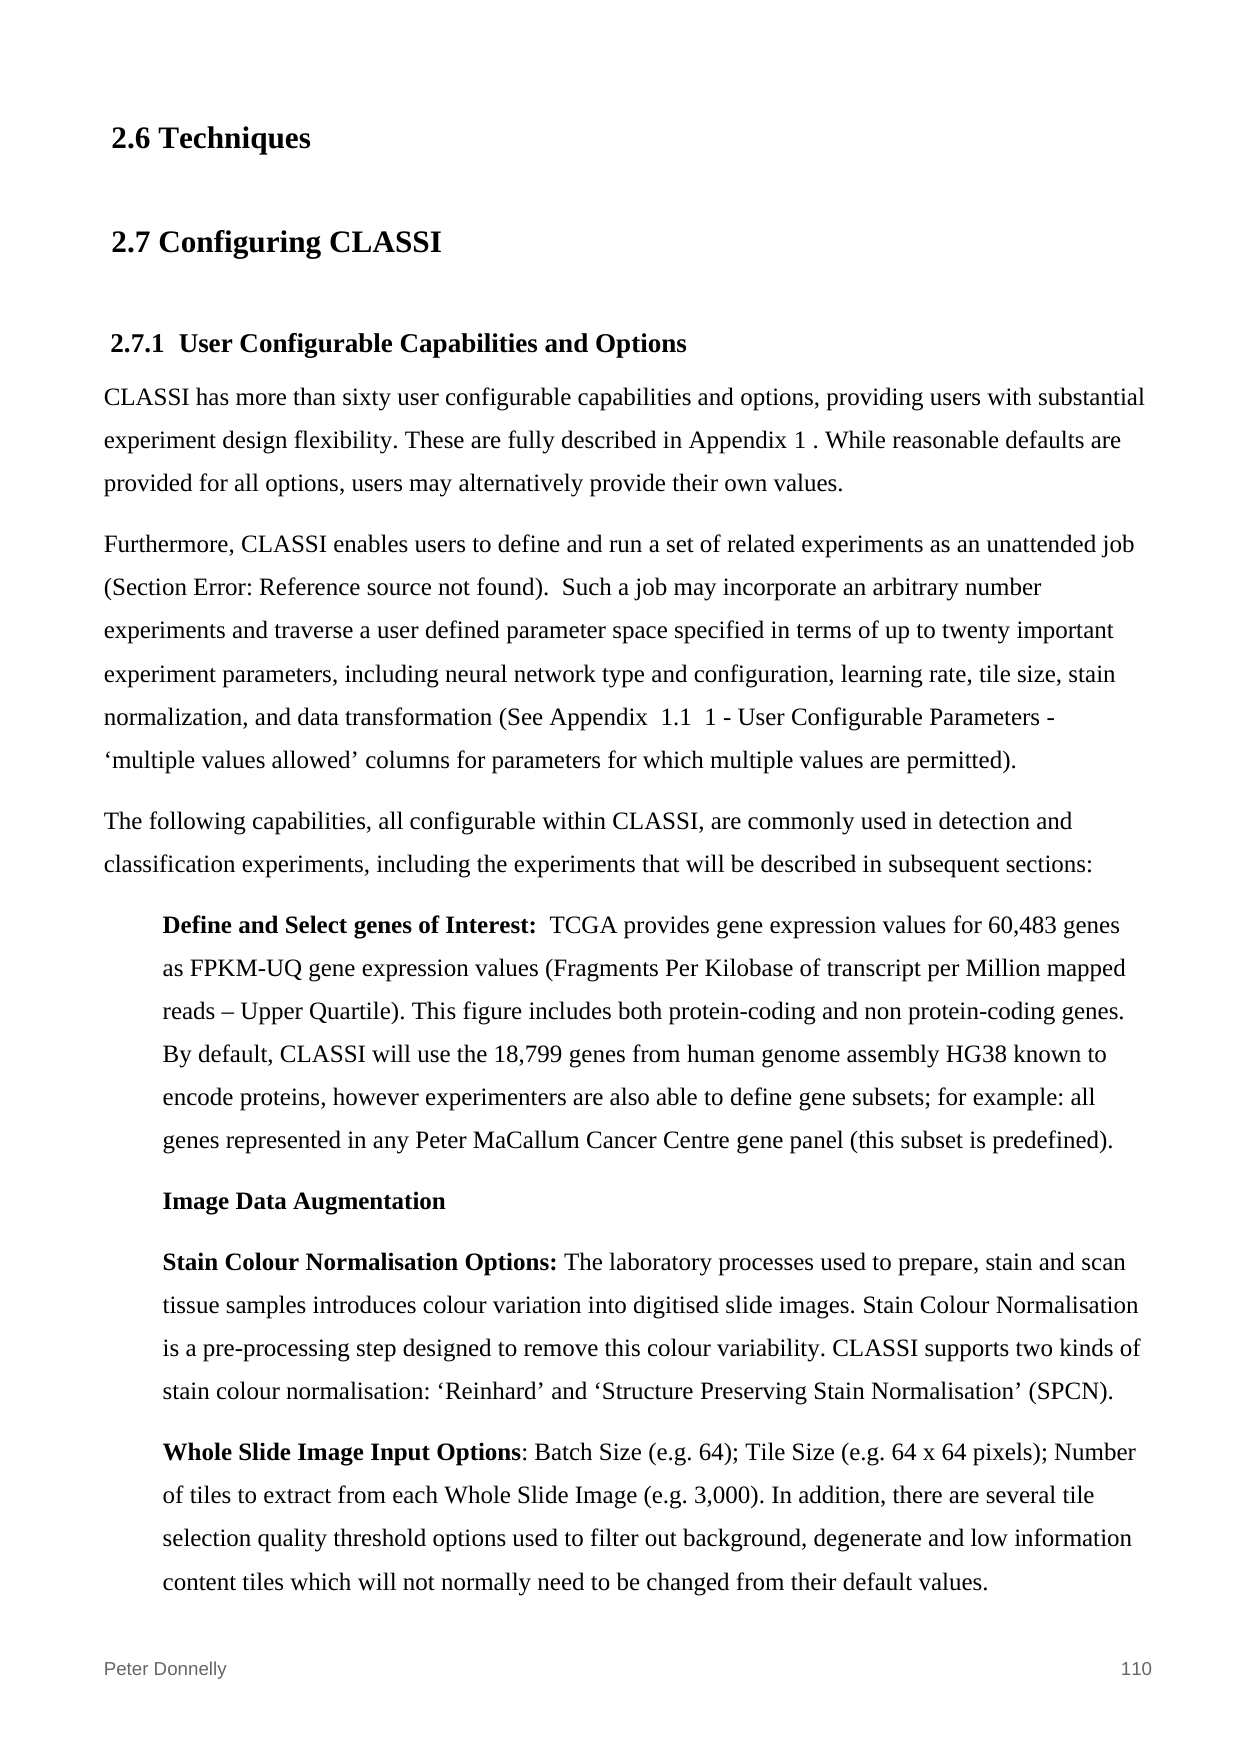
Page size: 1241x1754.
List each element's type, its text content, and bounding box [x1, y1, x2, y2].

text The following capabilities, all configurable within CLASSI, are commonly used in detection and classification experiments, including the experiments that will be described in subsequent sections: [103, 806, 1146, 878]
text Furthermore, CLASSI enables users to define and run a set of related experiments as an unattended job (Section Error: Reference source not found). Such a job may incorporate an arbitrary number experiments and traverse a user defined parameter space specified in terms of up to twenty important experiment parameters, including neural network type and configuration, learning rate, tile size, stain normalization, and data transformation (See Appendix 1.1 1 - User Configurable Parameters - ‘multiple values allowed’ columns for parameters for which multiple values are permitted). [103, 529, 1146, 774]
subtitle Configuring CLASSI [103, 224, 1146, 259]
subtitle User Configurable Capabilities and Options [103, 327, 1146, 359]
text CLASSI has more than sixty user configurable capabilities and options, providing users with substantial experiment design flexibility. These are fully described in Appendix 1. While reasonable defaults are provided for all options, users may alternatively provide their own values. [103, 382, 1146, 497]
subtitle Techniques [103, 120, 1146, 156]
text Define and Select genes of Interest: TCGA provides gene expression values for 60,483 genes as FPKM-UQ gene expression values (Fragments Per Kilobase of transcript per Million mapped reads – Upper Quartile). This figure includes both protein-coding and non protein-coding genes. By default, CLASSI will use the 18,799 genes from human genome assembly HG38 known to encode proteins, however experimenters are also able to define gene subsets; for example: all genes represented in any Peter MaCallum Cancer Centre gene panel (this subset is predefined). [162, 910, 1146, 1154]
text Stain Colour Normalisation Options: The laboratory processes used to prepare, stain and scan tissue samples introduces colour variation into digitised slide images. Stain Colour Normalisation is a pre-processing step designed to remove this colour variability. CLASSI supports two kinds of stain colour normalisation: ‘Reinhard’ and ‘Structure Preserving Stain Normalisation’ (SPCN). [162, 1247, 1146, 1405]
text Image Data Augmentation [162, 1186, 1146, 1215]
text Whole Slide Image Input Options: Batch Size (e.g. 64); Tile Size (e.g. 64 x 64 pixels); Number of tiles to extract from each Whole Slide Image (e.g. 3,000). In addition, there are several tile selection quality threshold options used to filter out background, degenerate and low information content tiles which will not normally need to be changed from their default values. [162, 1437, 1146, 1595]
